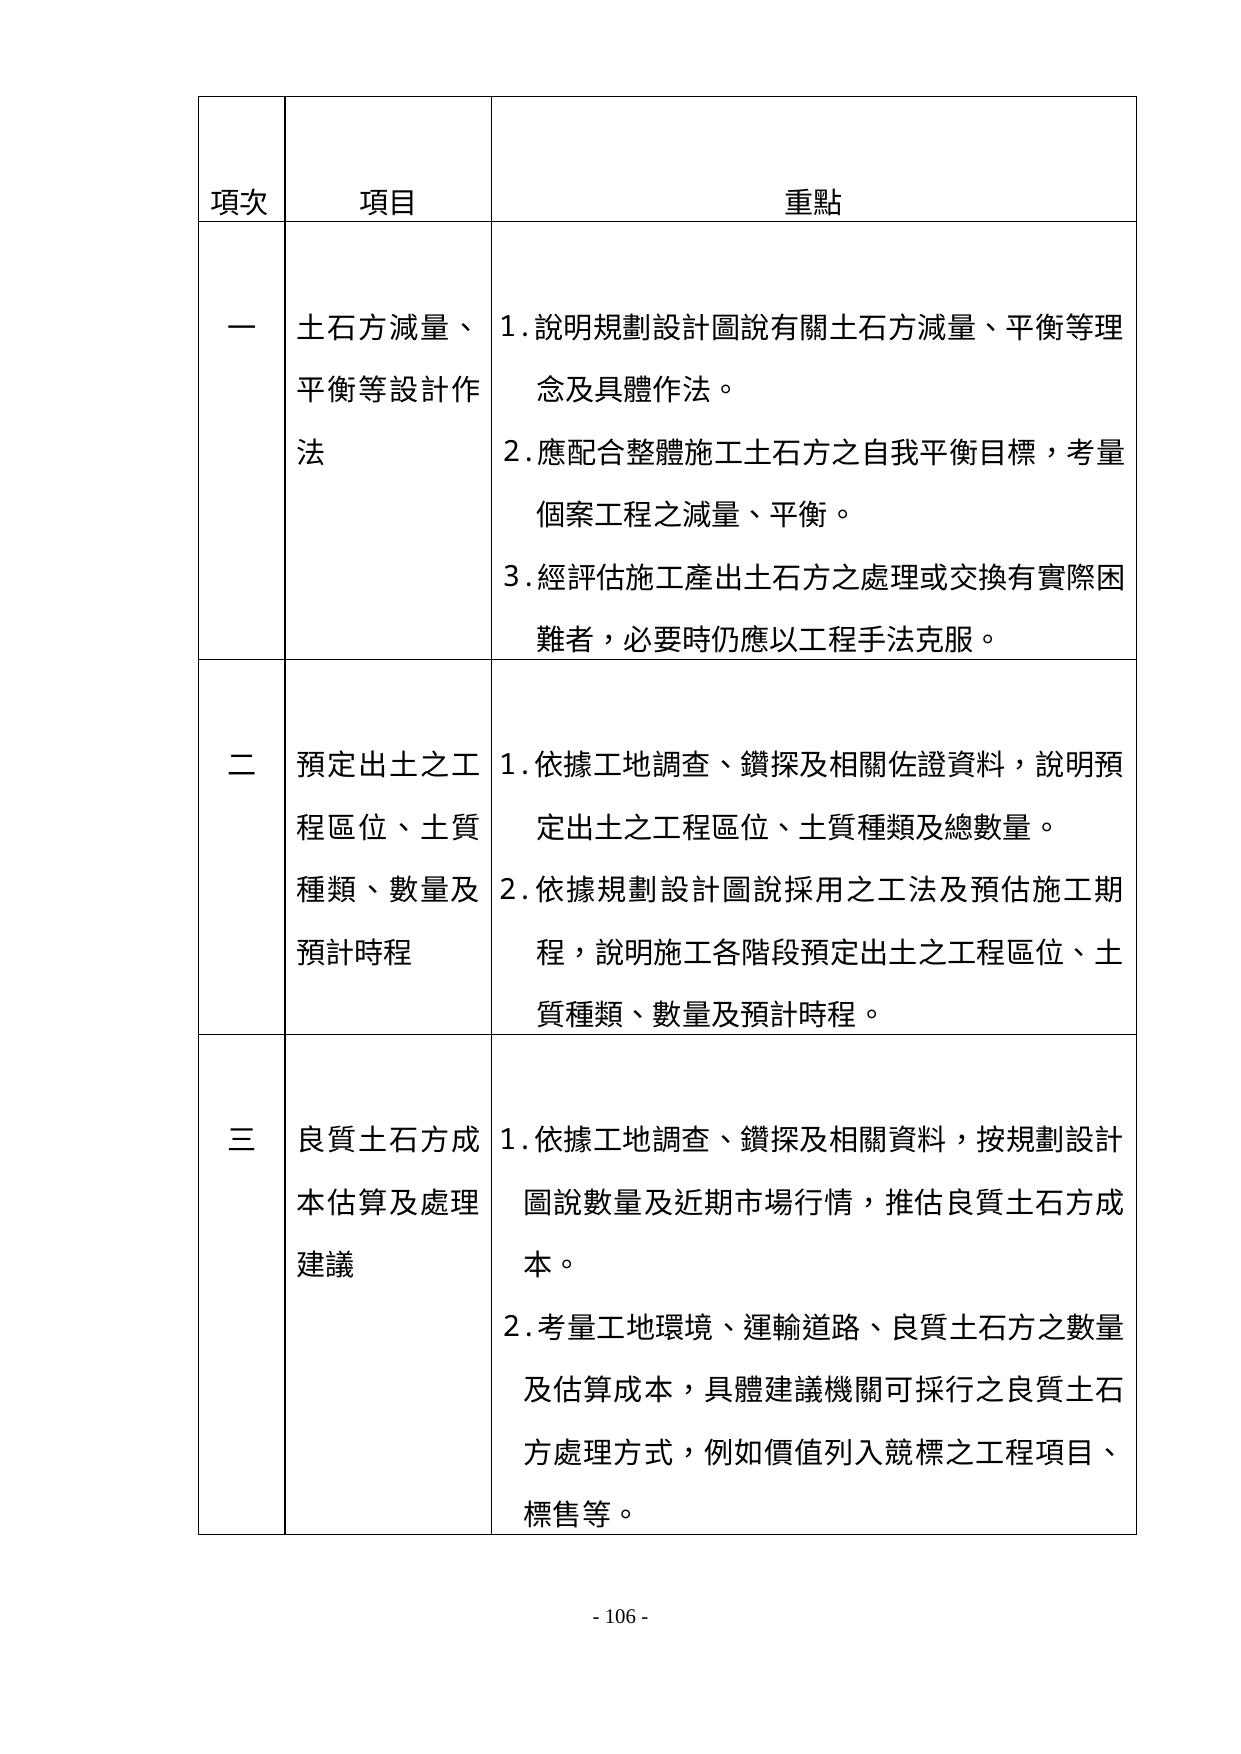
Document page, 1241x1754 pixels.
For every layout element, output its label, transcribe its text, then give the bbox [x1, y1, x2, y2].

table_cell 預定出土之工程區位、土質種類、數量及預計時程 [286, 660, 491, 1034]
table_header 項次 [199, 97, 284, 221]
table_cell 1.依據工地調查、鑽探及相關資料，按規劃設計圖說數量及近期市場行情，推估良質土石方成本。 2.考量工地環境、運輸道路、良質土石方之數量及估算成本，具體建議機關可採行之良質土石方處理方式，例如價值列入競標之工程項目、標售等。 [492, 1035, 1136, 1534]
table_cell 1.依據工地調查、鑽探及相關佐證資料，說明預定出土之工程區位、土質種類及總數量。 2.依據規劃設計圖說採用之工法及預估施工期程，說明施工各階段預定出土之工程區位、土質種類、數量及預計時程。 [492, 660, 1136, 1034]
table_header 重點 [492, 97, 1136, 221]
table_header 項目 [286, 97, 491, 221]
table_cell 1.說明規劃設計圖說有關土石方減量、平衡等理念及具體作法。 2.應配合整體施工土石方之自我平衡目標，考量個案工程之減量、平衡。 3.經評估施工產出土石方之處理或交換有實際困難者，必要時仍應以工程手法克服。 [492, 222, 1136, 659]
table_cell 三 [199, 1035, 284, 1534]
table_cell 良質土石方成本估算及處理建議 [286, 1035, 491, 1534]
table_cell 土石方減量、平衡等設計作法 [286, 222, 491, 659]
table_cell 二 [199, 660, 284, 1034]
table_cell 一 [199, 222, 284, 659]
